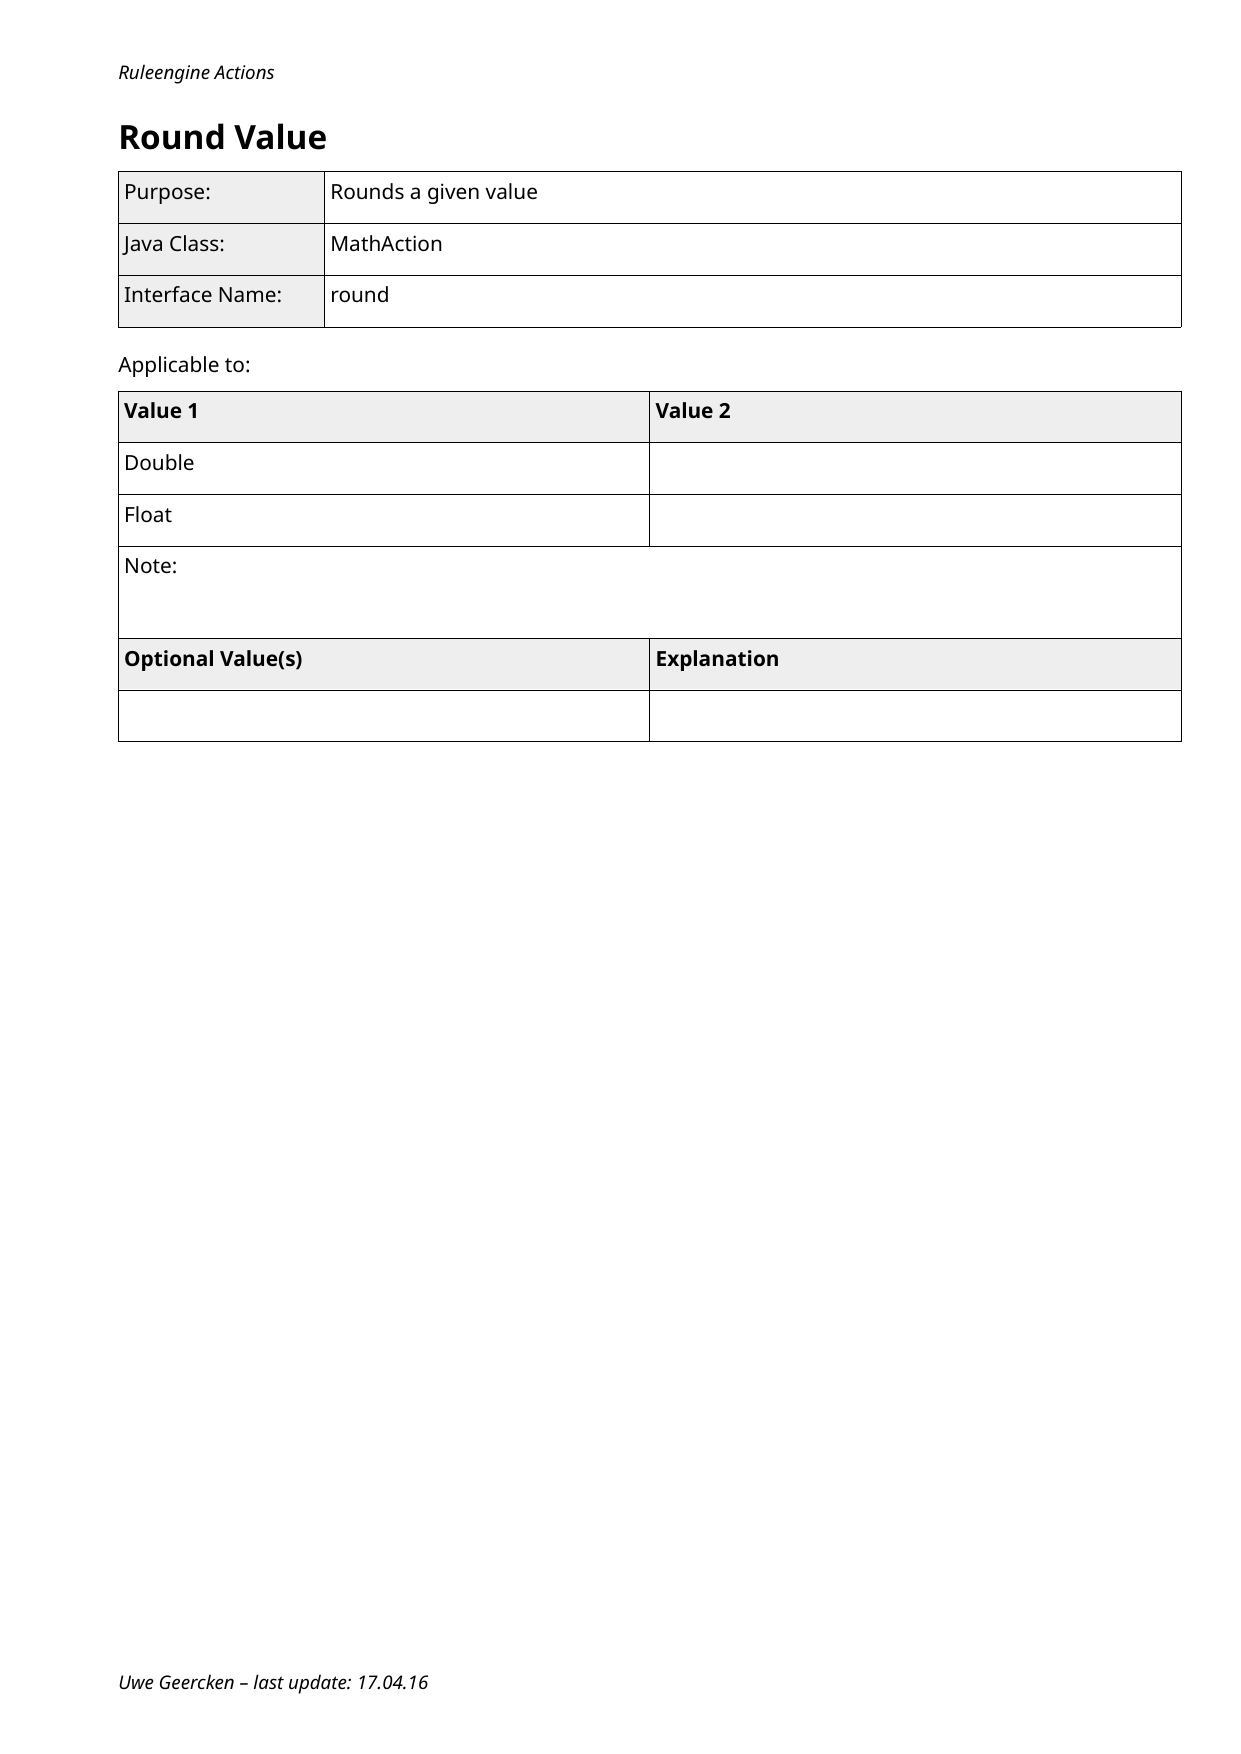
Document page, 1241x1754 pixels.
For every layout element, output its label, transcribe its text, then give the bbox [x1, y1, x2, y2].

table_cell round [325, 276, 1181, 327]
table_cell Optional Value(s) [119, 639, 649, 689]
table_header Value 1 [119, 392, 649, 442]
table_cell [650, 443, 1181, 494]
table_cell Interface Name: [119, 276, 324, 327]
table_header Purpose: [119, 172, 324, 223]
table_cell Explanation [650, 639, 1181, 689]
table_cell Java Class: [119, 224, 324, 275]
table_cell Float [119, 495, 649, 546]
table_cell [650, 691, 1181, 741]
table_header Value 2 [650, 392, 1181, 442]
table_header Rounds a given value [325, 172, 1181, 223]
table_cell MathAction [325, 224, 1181, 275]
table_cell Note: [119, 547, 1181, 638]
text Round Value [118, 114, 1181, 159]
text Applicable to: [118, 350, 1181, 379]
table_cell Double [119, 443, 649, 494]
table_cell [119, 691, 649, 741]
table_cell [650, 495, 1181, 546]
